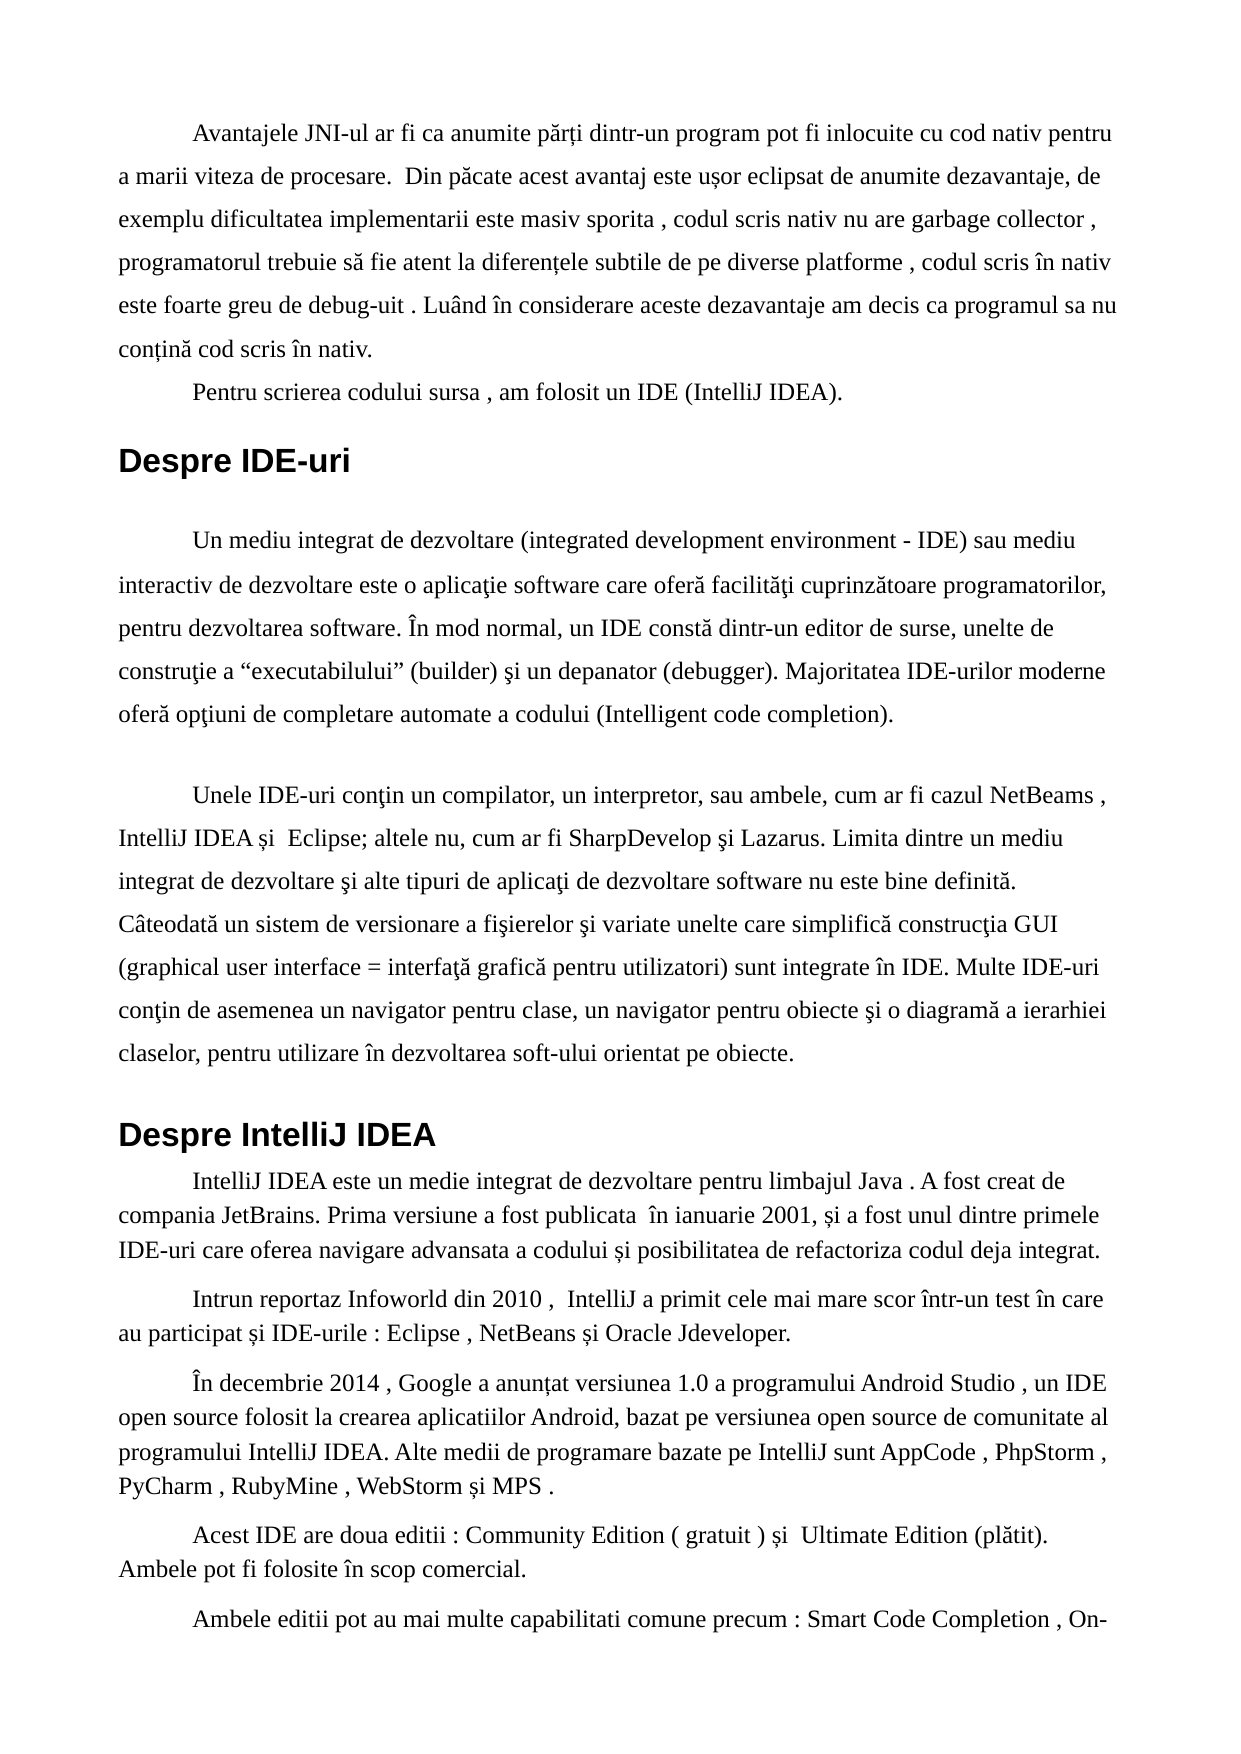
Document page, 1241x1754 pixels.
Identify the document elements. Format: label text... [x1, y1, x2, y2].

text Intrun reportaz Infoworld din 2010 , IntelliJ a primit cele mai mare scor într-un test în care au participat și IDE-urile : Eclipse , NetBeans și Oracle Jdeveloper. [118, 1284, 1122, 1347]
subtitle Despre IDE-uri [118, 441, 1122, 479]
text Ambele editii pot au mai multe capabilitati comune precum : Smart Code Completion , On- [118, 1604, 1122, 1632]
text Acest IDE are doua editii : Community Edition ( gratuit ) și Ultimate Edition (plătit). Ambele pot fi folosite în scop comercial. [118, 1520, 1122, 1583]
text IntelliJ IDEA este un medie integrat de dezvoltare pentru limbajul Java . A fost creat de compania JetBrains. Prima versiune a fost publicata în ianuarie 2001, și a fost unul dintre primele IDE-uri care oferea navigare advansata a codului și posibilitatea de refactoriza codul deja integrat. [118, 1166, 1122, 1264]
text Unele IDE-uri conţin un compilator, un interpretor, sau ambele, cum ar fi cazul NetBeams , IntelliJ IDEA și Eclipse; altele nu, cum ar fi SharpDevelop şi Lazarus. Limita dintre un mediu integrat de dezvoltare şi alte tipuri de aplicaţi de dezvoltare software nu este bine definită. Câteodată un sistem de versionare a fişierelor şi variate unelte care simplifică construcţia GUI (graphical user interface = interfaţă grafică pentru utilizatori) sunt integrate în IDE. Multe IDE-uri conţin de asemenea un navigator pentru clase, un navigator pentru obiecte şi o diagramă a ierarhiei claselor, pentru utilizare în dezvoltarea soft-ului orientat pe obiecte. [118, 780, 1122, 1067]
text În decembrie 2014 , Google a anunțat versiunea 1.0 a programului Android Studio , un IDE open source folosit la crearea aplicatiilor Android, bazat pe versiunea open source de comunitate al programului IntelliJ IDEA. Alte medii de programare bazate pe IntelliJ sunt AppCode , PhpStorm , PyCharm , RubyMine , WebStorm și MPS . [118, 1368, 1122, 1500]
text Un mediu integrat de dezvoltare (integrated development environment - IDE) sau mediu interactiv de dezvoltare este o aplicaţie software care oferă facilităţi cuprinzătoare programatorilor, pentru dezvoltarea software. În mod normal, un IDE constă dintr-un editor de surse, unelte de construţie a “executabilului” (builder) şi un depanator (debugger). Majoritatea IDE-urilor moderne oferă opţiuni de completare automate a codului (Intelligent code completion). [118, 517, 1122, 728]
text Avantajele JNI-ul ar fi ca anumite părți dintr-un program pot fi inlocuite cu cod nativ pentru a marii viteza de procesare. Din păcate acest avantaj este ușor eclipsat de anumite dezavantaje, de exemplu dificultatea implementarii este masiv sporita , codul scris nativ nu are garbage collector , programatorul trebuie să fie atent la diferențele subtile de pe diverse platforme , codul scris în nativ este foarte greu de debug-uit . Luând în considerare aceste dezavantaje am decis ca programul sa nu conțină cod scris în nativ. [118, 118, 1122, 362]
text Pentru scrierea codului sursa , am folosit un IDE (IntelliJ IDEA). [118, 377, 1122, 406]
subtitle Despre IntelliJ IDEA [118, 1115, 1122, 1153]
